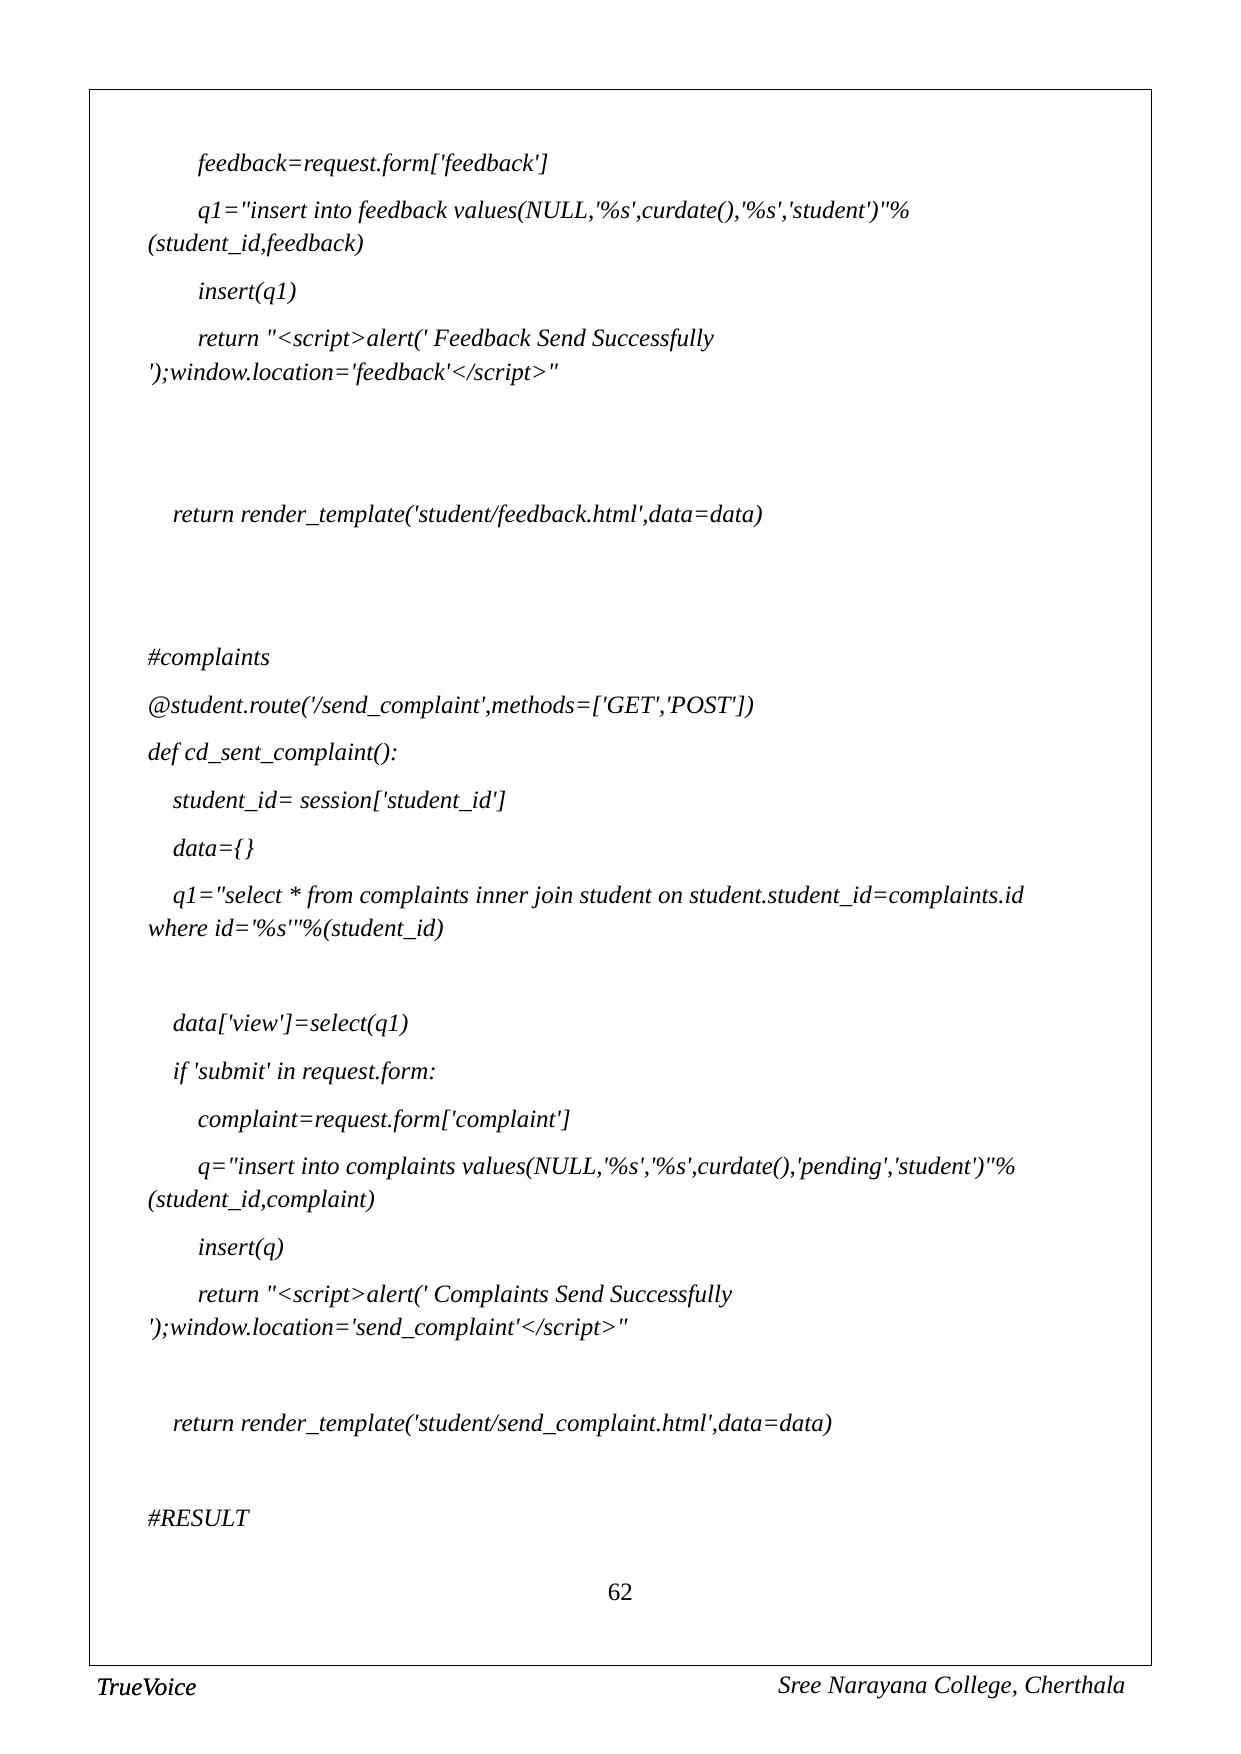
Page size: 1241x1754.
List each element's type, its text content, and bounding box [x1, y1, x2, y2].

text student_id= session['student_id'] [148, 785, 1092, 814]
text return render_template('student/send_complaint.html',data=data) [148, 1408, 1092, 1436]
text insert(q1) [148, 276, 1092, 305]
text return render_template('student/feedback.html',data=data) [148, 499, 1092, 528]
text data={} [148, 833, 1092, 861]
text @student.route('/send_complaint',methods=['GET','POST']) [148, 690, 1092, 718]
text q1="insert into feedback values(NULL,'%s',curdate(),'%s','student')"%(student_id,feedback) [148, 195, 1092, 257]
text data['view']=select(q1) [148, 1008, 1092, 1037]
text complaint=request.form['complaint'] [148, 1104, 1092, 1132]
text feedback=request.form['feedback'] [148, 148, 1092, 176]
text #RESULT [148, 1503, 1092, 1532]
text return "<script>alert(' Feedback Send Successfully ');window.location='feedback'</script>" [148, 323, 1092, 385]
text q="insert into complaints values(NULL,'%s','%s',curdate(),'pending','student')"%(student_id,complaint) [148, 1151, 1092, 1213]
text insert(q) [148, 1232, 1092, 1261]
text return "<script>alert(' Complaints Send Successfully ');window.location='send_complaint'</script>" [148, 1279, 1092, 1341]
text q1="select * from complaints inner join student on student.student_id=complaints.id where id='%s'"%(student_id) [148, 880, 1092, 942]
text #complaints [148, 642, 1092, 671]
text def cd_sent_complaint(): [148, 737, 1092, 766]
text if 'submit' in request.form: [148, 1056, 1092, 1085]
